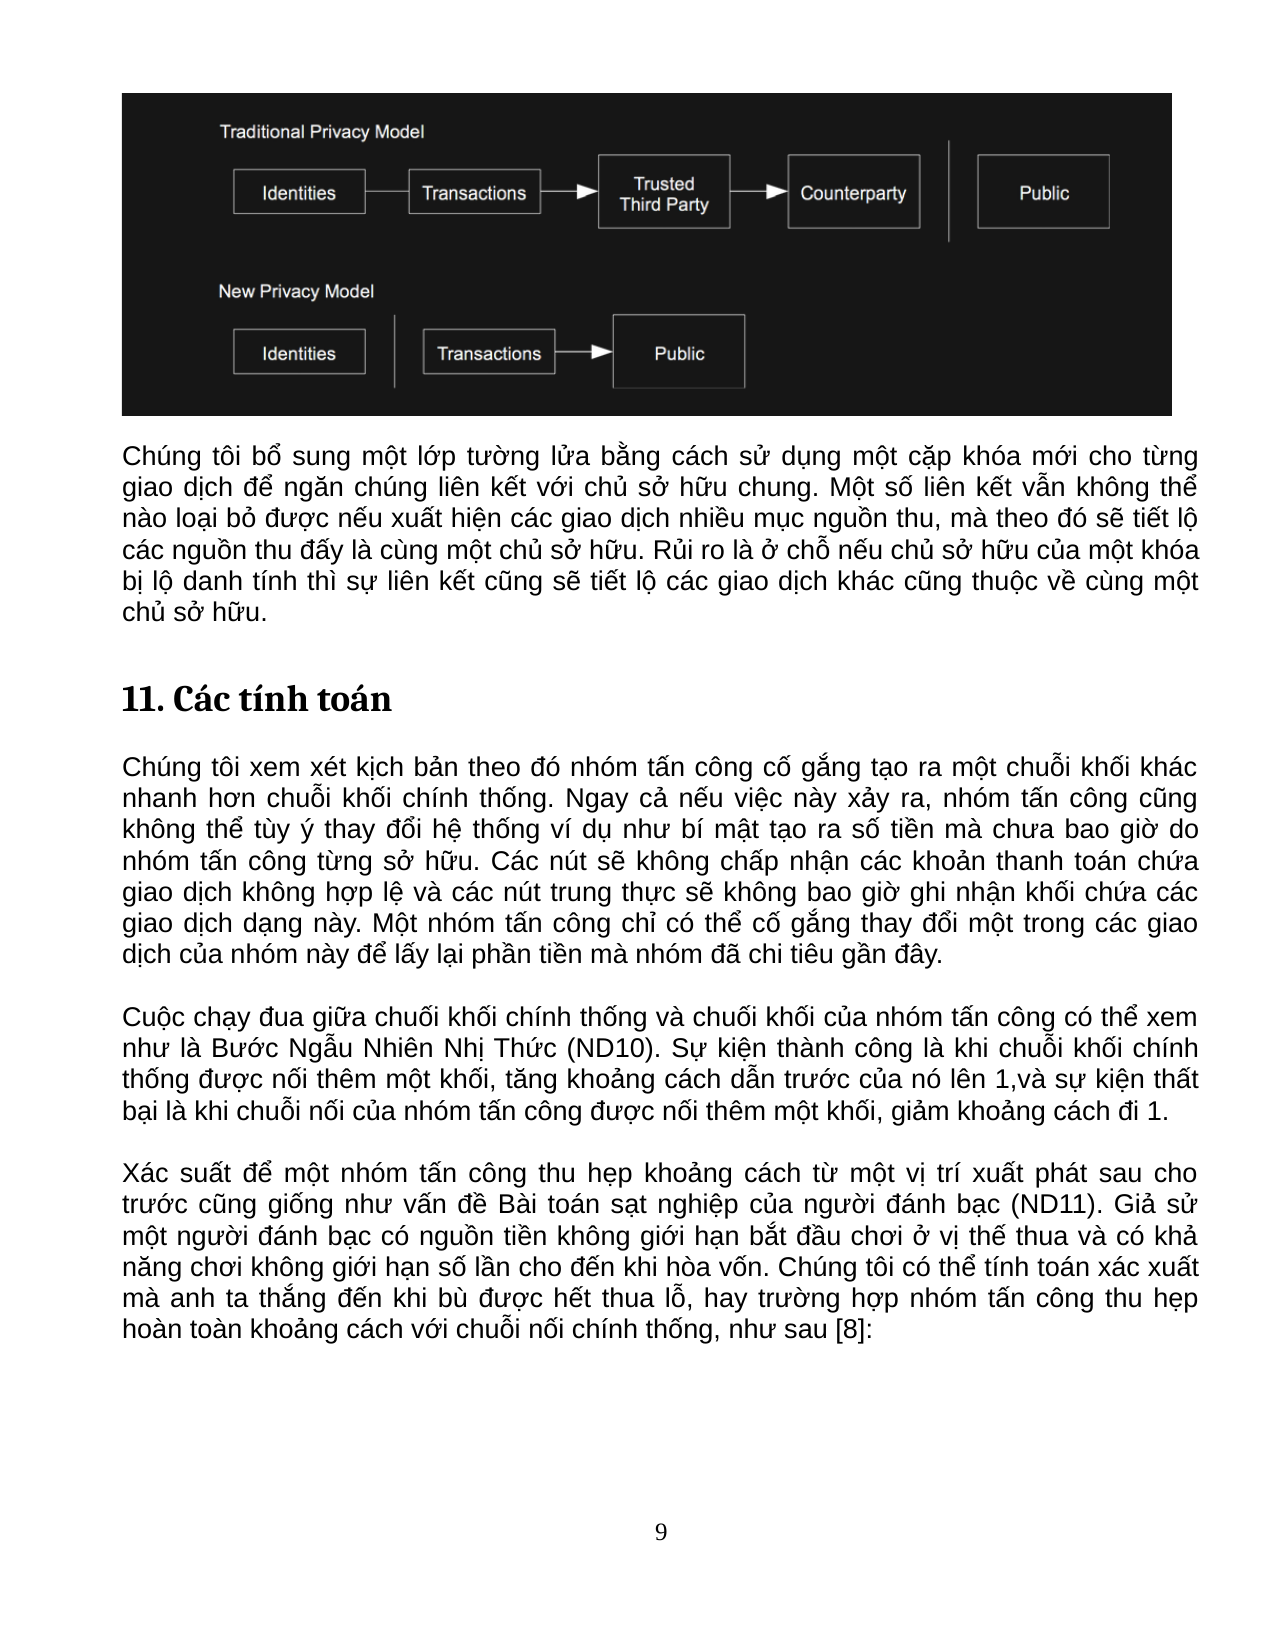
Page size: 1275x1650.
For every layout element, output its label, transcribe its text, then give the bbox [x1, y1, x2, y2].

text Chúng tôi xem xét kịch bản theo đó nhóm tấn công cố gắng tạo ra một chuỗi khối khác nhanh hơn chuỗi khối chính thống. Ngay cả nếu việc này xảy ra, nhóm tấn công cũng không thể tùy ý thay đổi hệ thống ví dụ như bí mật tạo ra số tiền mà chưa bao giờ do nhóm tấn công từng sở hữu. Các nút sẽ không chấp nhận các khoản thanh toán chứa giao dịch không hợp lệ và các nút trung thực sẽ không bao giờ ghi nhận khối chứa các giao dịch dạng này. Một nhóm tấn công chỉ có thể cố gắng thay đổi một trong các giao dịch của nhóm này để lấy lại phần tiền mà nhóm đã chi tiêu gần đây. [122, 751, 1200, 970]
picture [121, 93, 1172, 416]
text Xác suất để một nhóm tấn công thu hẹp khoảng cách từ một vị trí xuất phát sau cho trước cũng giống như vấn đề Bài toán sạt nghiệp của người đánh bạc (ND11). Giả sử một người đánh bạc có nguồn tiền không giới hạn bắt đầu chơi ở vị thế thua và có khả năng chơi không giới hạn số lần cho đến khi hòa vốn. Chúng tôi có thể tính toán xác xuất mà anh ta thắng đến khi bù được hết thua lỗ, hay trường hợp nhóm tấn công thu hẹp hoàn toàn khoảng cách với chuỗi nối chính thống, như sau [8]: [122, 1157, 1200, 1345]
text Cuộc chạy đua giữa chuối khối chính thống và chuối khối của nhóm tấn công có thể xem như là Bước Ngẫu Nhiên Nhị Thức (ND10). Sự kiện thành công là khi chuỗi khối chính thống được nối thêm một khối, tăng khoảng cách dẫn trước của nó lên 1,và sự kiện thất bại là khi chuỗi nối của nhóm tấn công được nối thêm một khối, giảm khoảng cách đi 1. [122, 1001, 1200, 1126]
text Chúng tôi bổ sung một lớp tường lửa bằng cách sử dụng một cặp khóa mới cho từng giao dịch để ngăn chúng liên kết với chủ sở hữu chung. Một số liên kết vẫn không thể nào loại bỏ được nếu xuất hiện các giao dịch nhiều mục nguồn thu, mà theo đó sẽ tiết lộ các nguồn thu đấy là cùng một chủ sở hữu. Rủi ro là ở chỗ nếu chủ sở hữu của một khóa bị lộ danh tính thì sự liên kết cũng sẽ tiết lộ các giao dịch khác cũng thuộc về cùng một chủ sở hữu. [122, 440, 1200, 627]
subtitle 11. Các tính toán [122, 677, 1200, 721]
